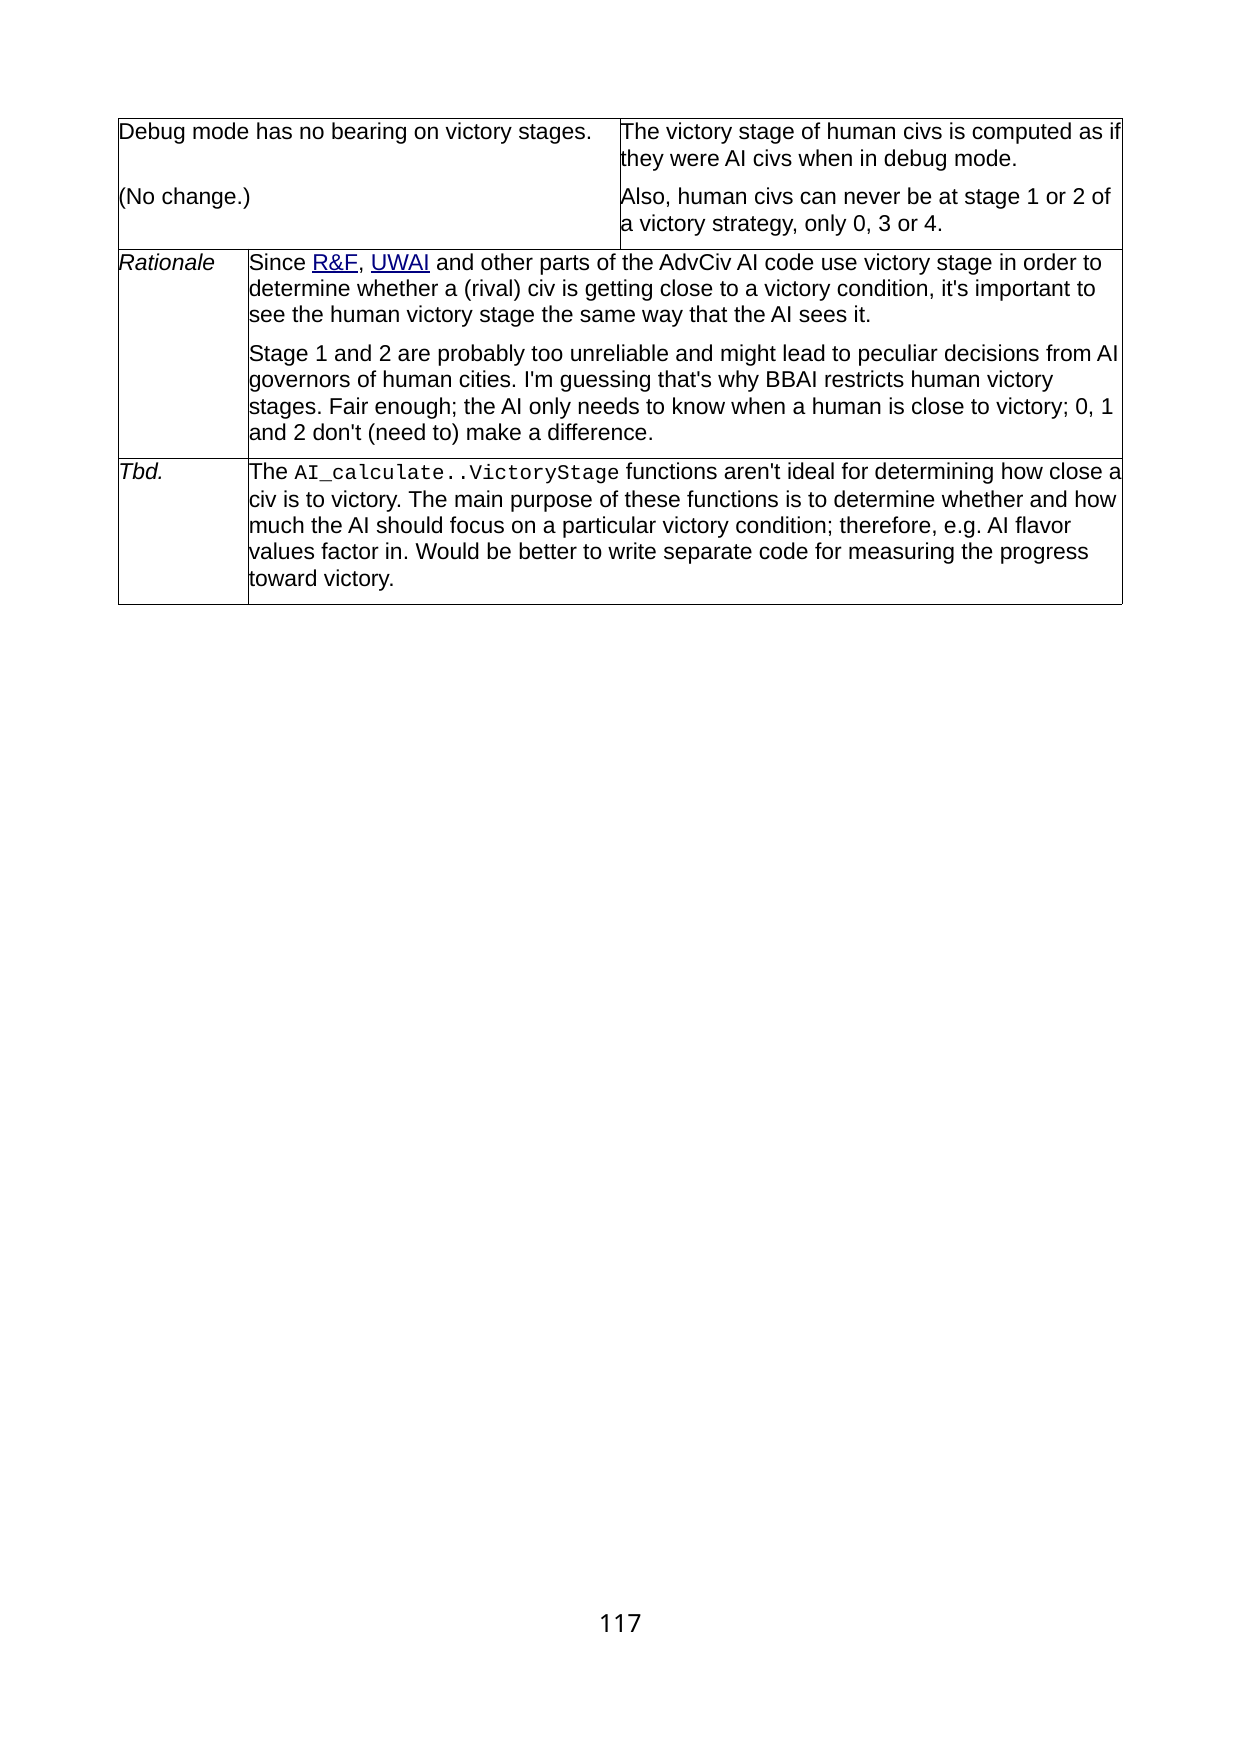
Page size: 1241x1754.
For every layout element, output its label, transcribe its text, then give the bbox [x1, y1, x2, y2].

table_cell Since R&F, UWAI and other parts of the AdvCiv AI code use victory stage in order to determine whether a (rival) civ is getting close to a victory condition, it's important to see the human victory stage the same way that the AI sees it. Stage 1 and 2 are probably too unreliable and might lead to peculiar decisions from AI governors of human cities. I'm guessing that's why BBAI restricts human victory stages. Fair enough; the AI only needs to know when a human is close to victory; 0, 1 and 2 don't (need to) make a difference. [249, 250, 1122, 458]
table_cell Rationale [119, 250, 248, 458]
table_cell The AI_calculate..VictoryStage functions aren't ideal for determining how close a civ is to victory. The main purpose of these functions is to determine whether and how much the AI should focus on a particular victory condition; therefore, e.g. AI flavor values factor in. Would be better to write separate code for measuring the progress toward victory. [249, 459, 1122, 603]
table_cell The victory stage of human civs is computed as if they were AI civs when in debug mode. Also, human civs can never be at stage 1 or 2 of a victory strategy, only 0, 3 or 4. [621, 119, 1122, 248]
table_cell Tbd. [119, 459, 248, 603]
table_cell Debug mode has no bearing on victory stages. (No change.) [119, 119, 620, 248]
